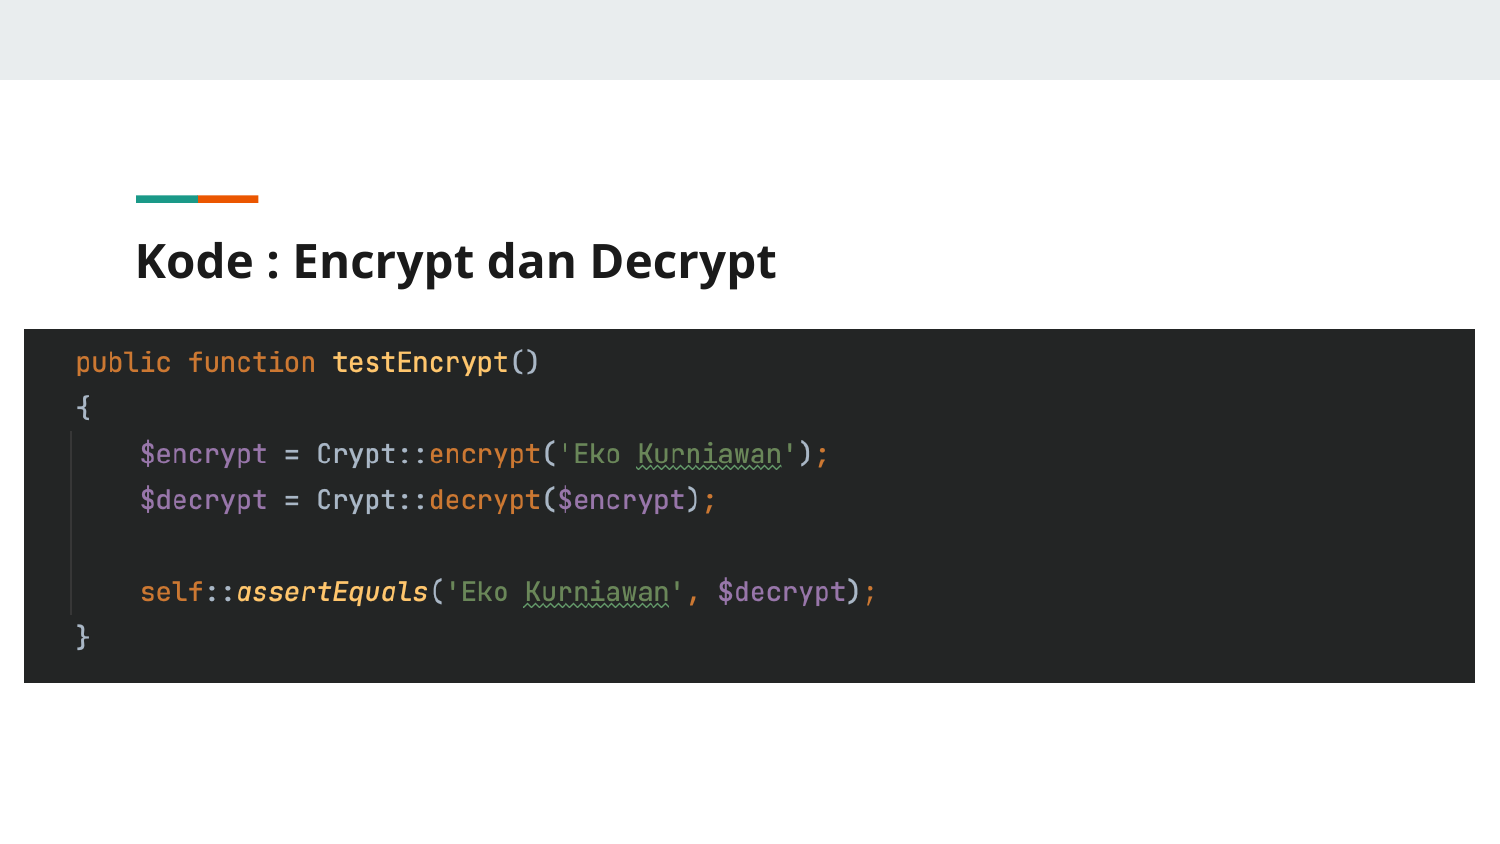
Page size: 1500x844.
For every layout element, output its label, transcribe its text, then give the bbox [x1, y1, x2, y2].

title Kode : Encrypt dan Decrypt [119, 216, 1381, 305]
picture [24, 329, 1475, 683]
